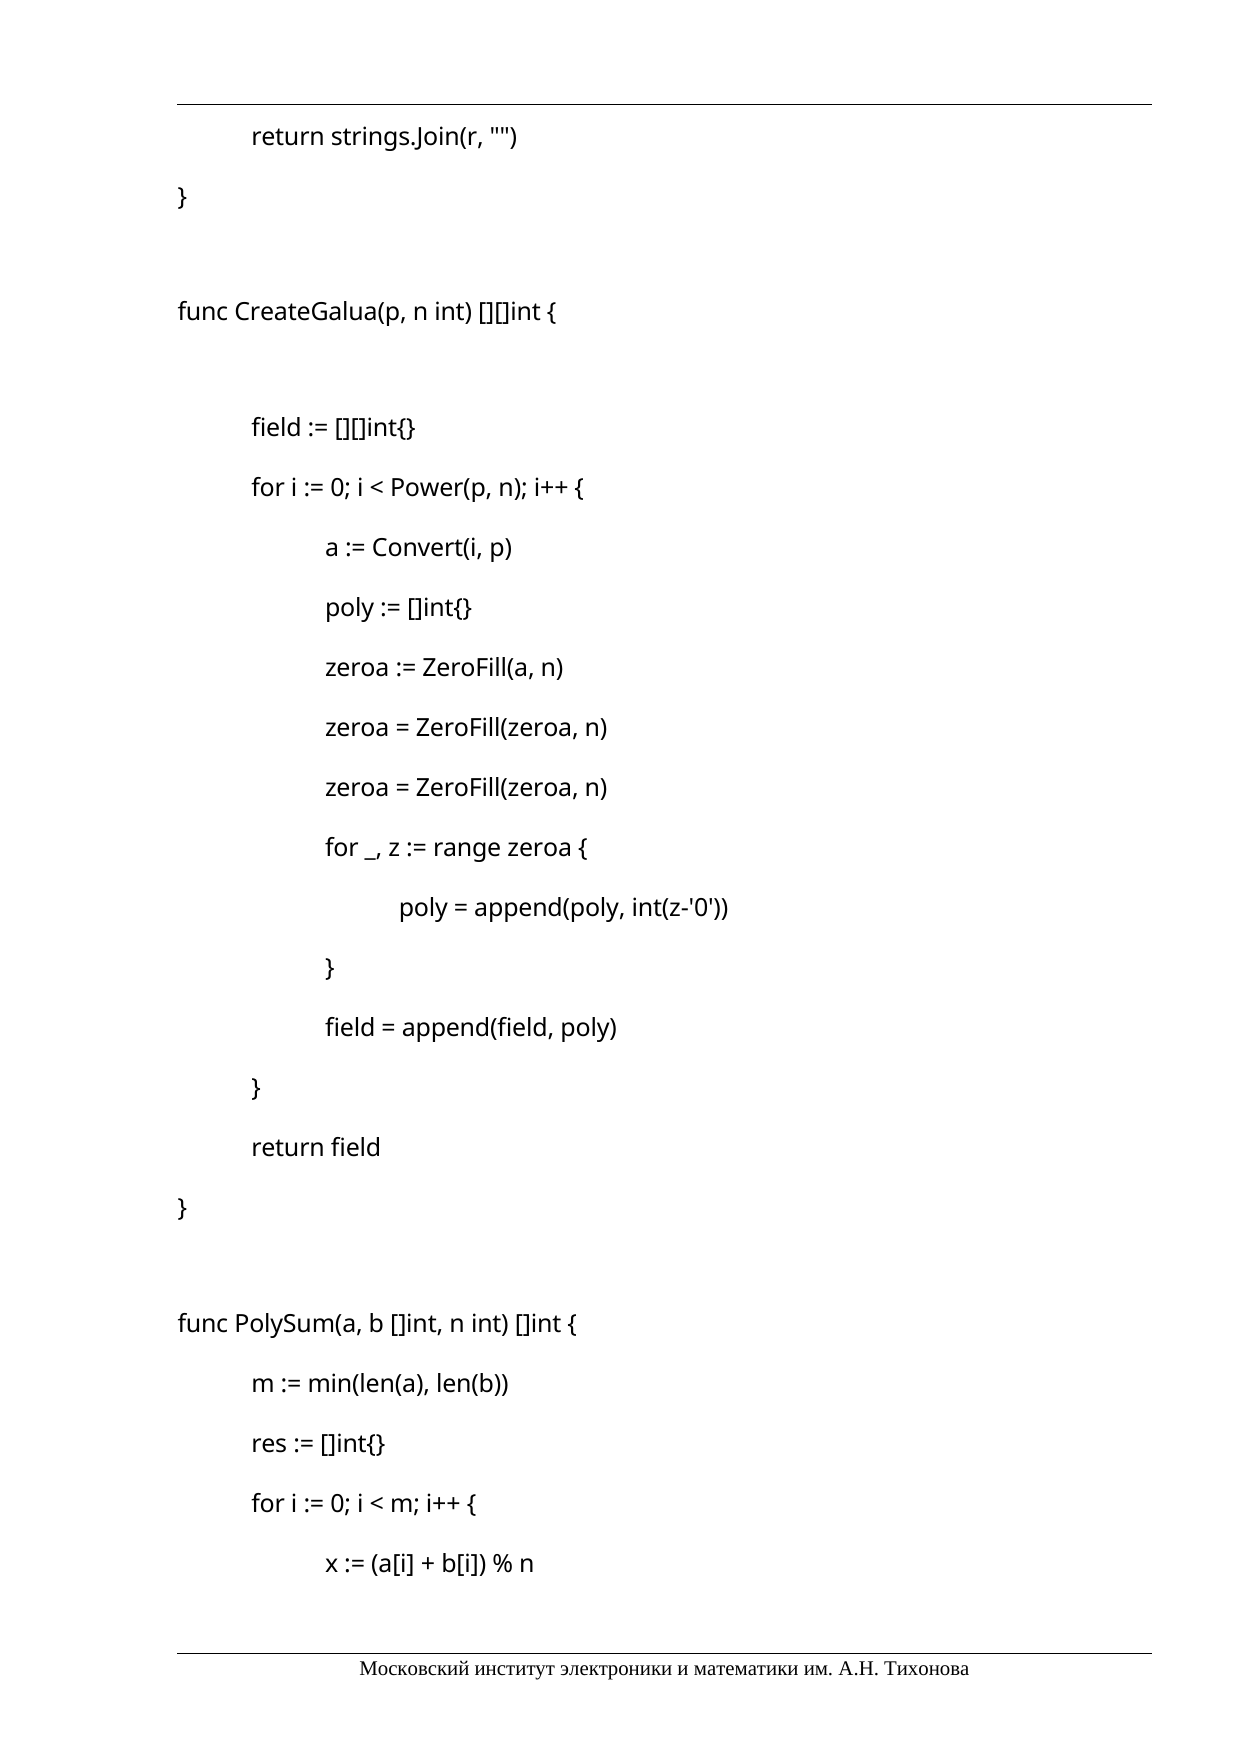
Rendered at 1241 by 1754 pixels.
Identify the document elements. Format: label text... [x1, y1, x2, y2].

text } [177, 950, 1152, 984]
text func PolySum(a, b []int, n int) []int { [177, 1306, 1152, 1340]
text res := []int{} [177, 1426, 1152, 1460]
text } [177, 178, 1152, 212]
text zeroa = ZeroFill(zeroa, n) [177, 770, 1152, 804]
text } [177, 1190, 1152, 1224]
text field := [][]int{} [177, 410, 1152, 444]
text poly := []int{} [177, 590, 1152, 624]
text for i := 0; i < m; i++ { [177, 1486, 1152, 1520]
text x := (a[i] + b[i]) % n [177, 1546, 1152, 1580]
text field = append(field, poly) [177, 1010, 1152, 1044]
text poly = append(poly, int(z-'0')) [177, 890, 1152, 924]
text } [177, 1070, 1152, 1104]
text a := Convert(i, p) [177, 530, 1152, 564]
text m := min(len(a), len(b)) [177, 1366, 1152, 1400]
text zeroa := ZeroFill(a, n) [177, 650, 1152, 684]
text return strings.Join(r, "") [177, 118, 1152, 152]
text return field [177, 1130, 1152, 1164]
text func CreateGalua(p, n int) [][]int { [177, 294, 1152, 328]
text for i := 0; i < Power(p, n); i++ { [177, 470, 1152, 504]
text for _, z := range zeroa { [177, 830, 1152, 864]
text zeroa = ZeroFill(zeroa, n) [177, 710, 1152, 744]
